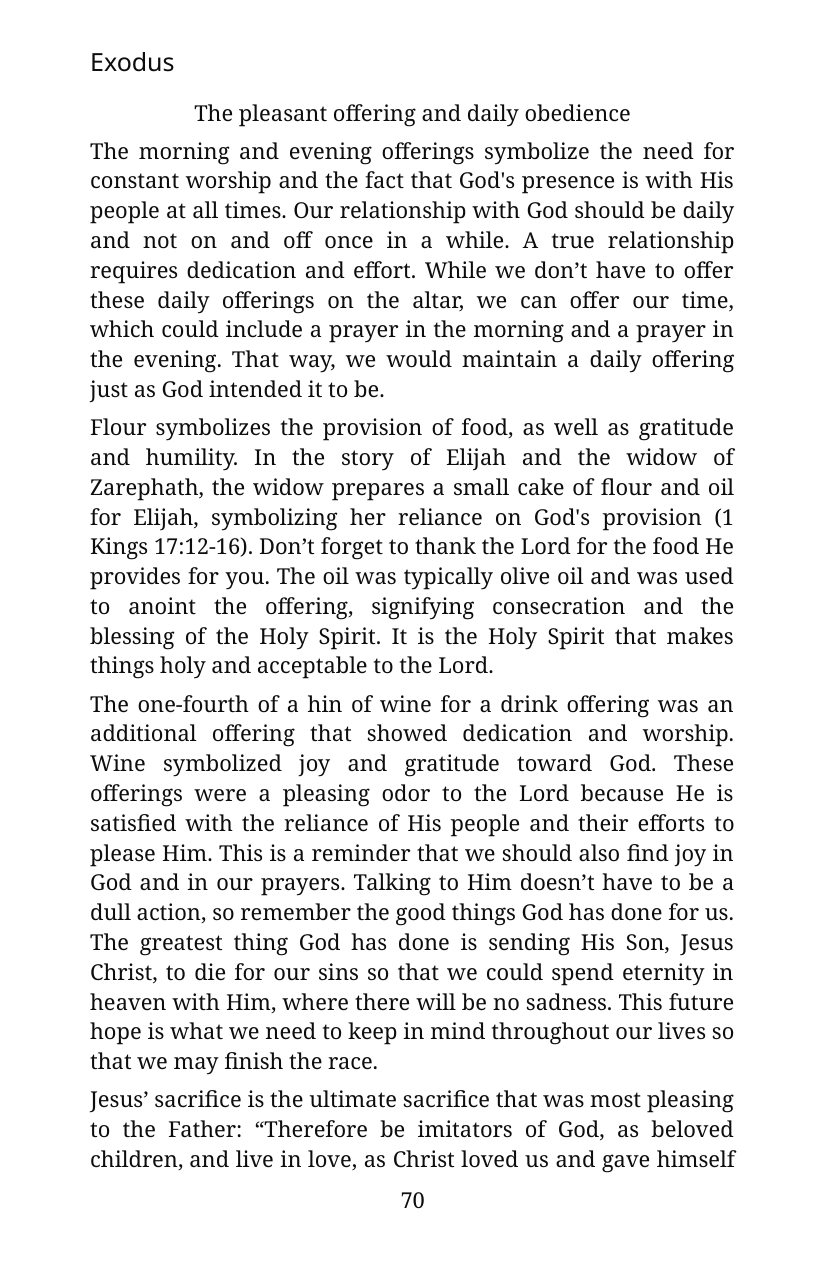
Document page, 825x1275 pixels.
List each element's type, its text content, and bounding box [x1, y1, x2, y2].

text The pleasant offering and daily obedience [90, 97, 735, 127]
text Jesus’ sacrifice is the ultimate sacrifice that was most pleasing to the Father: “Therefore be imitators of God, as beloved children, and live in love, as Christ loved us and gave himself [90, 1084, 735, 1173]
text The morning and evening offerings symbolize the need for constant worship and the fact that God's presence is with His people at all times. Our relationship with God should be daily and not on and off once in a while. A true relationship requires dedication and effort. While we don’t have to offer these daily offerings on the altar, we can offer our time, which could include a prayer in the morning and a prayer in the evening. That way, we would maintain a daily offering just as God intended it to be. [90, 136, 735, 404]
text Flour symbolizes the provision of food, as well as gratitude and humility. In the story of Elijah and the widow of Zarephath, the widow prepares a small cake of flour and oil for Elijah, symbolizing her reliance on God's provision (1 Kings 17:12-16). Don’t forget to thank the Lord for the food He provides for you. The oil was typically olive oil and was used to anoint the offering, signifying consecration and the blessing of the Holy Spirit. It is the Holy Spirit that makes things holy and acceptable to the Lord. [90, 412, 735, 680]
text The one-fourth of a hin of wine for a drink offering was an additional offering that showed dedication and worship. Wine symbolized joy and gratitude toward God. These offerings were a pleasing odor to the Lord because He is satisfied with the reliance of His people and their efforts to please Him. This is a reminder that we should also find joy in God and in our prayers. Talking to Him doesn’t have to be a dull action, so remember the good things God has done for us. The greatest thing God has done is sending His Son, Jesus Christ, to die for our sins so that we could spend eternity in heaven with Him, where there will be no sadness. This future hope is what we need to keep in mind throughout our lives so that we may finish the race. [90, 688, 735, 1076]
